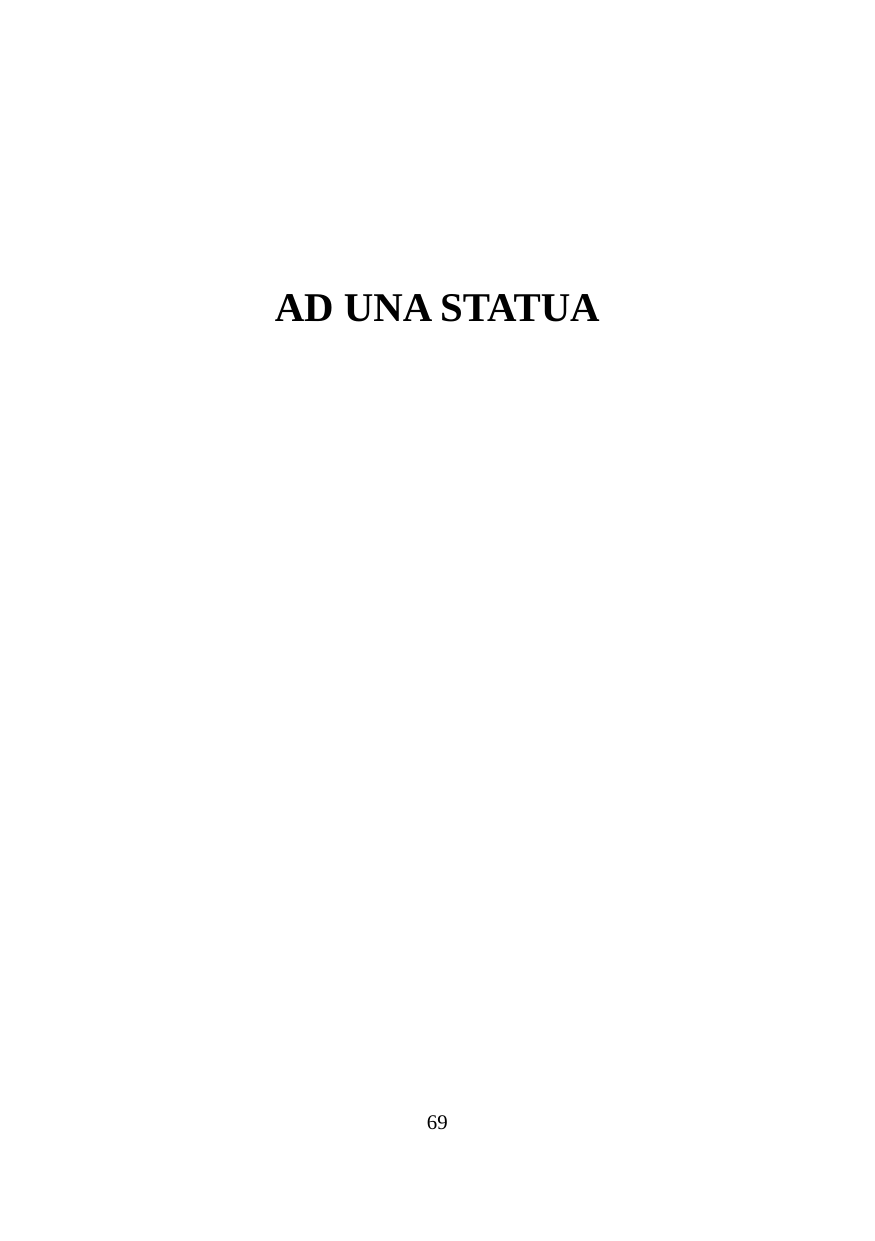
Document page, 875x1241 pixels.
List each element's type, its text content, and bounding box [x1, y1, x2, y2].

subtitle AD UNA STATUA [106, 283, 768, 330]
